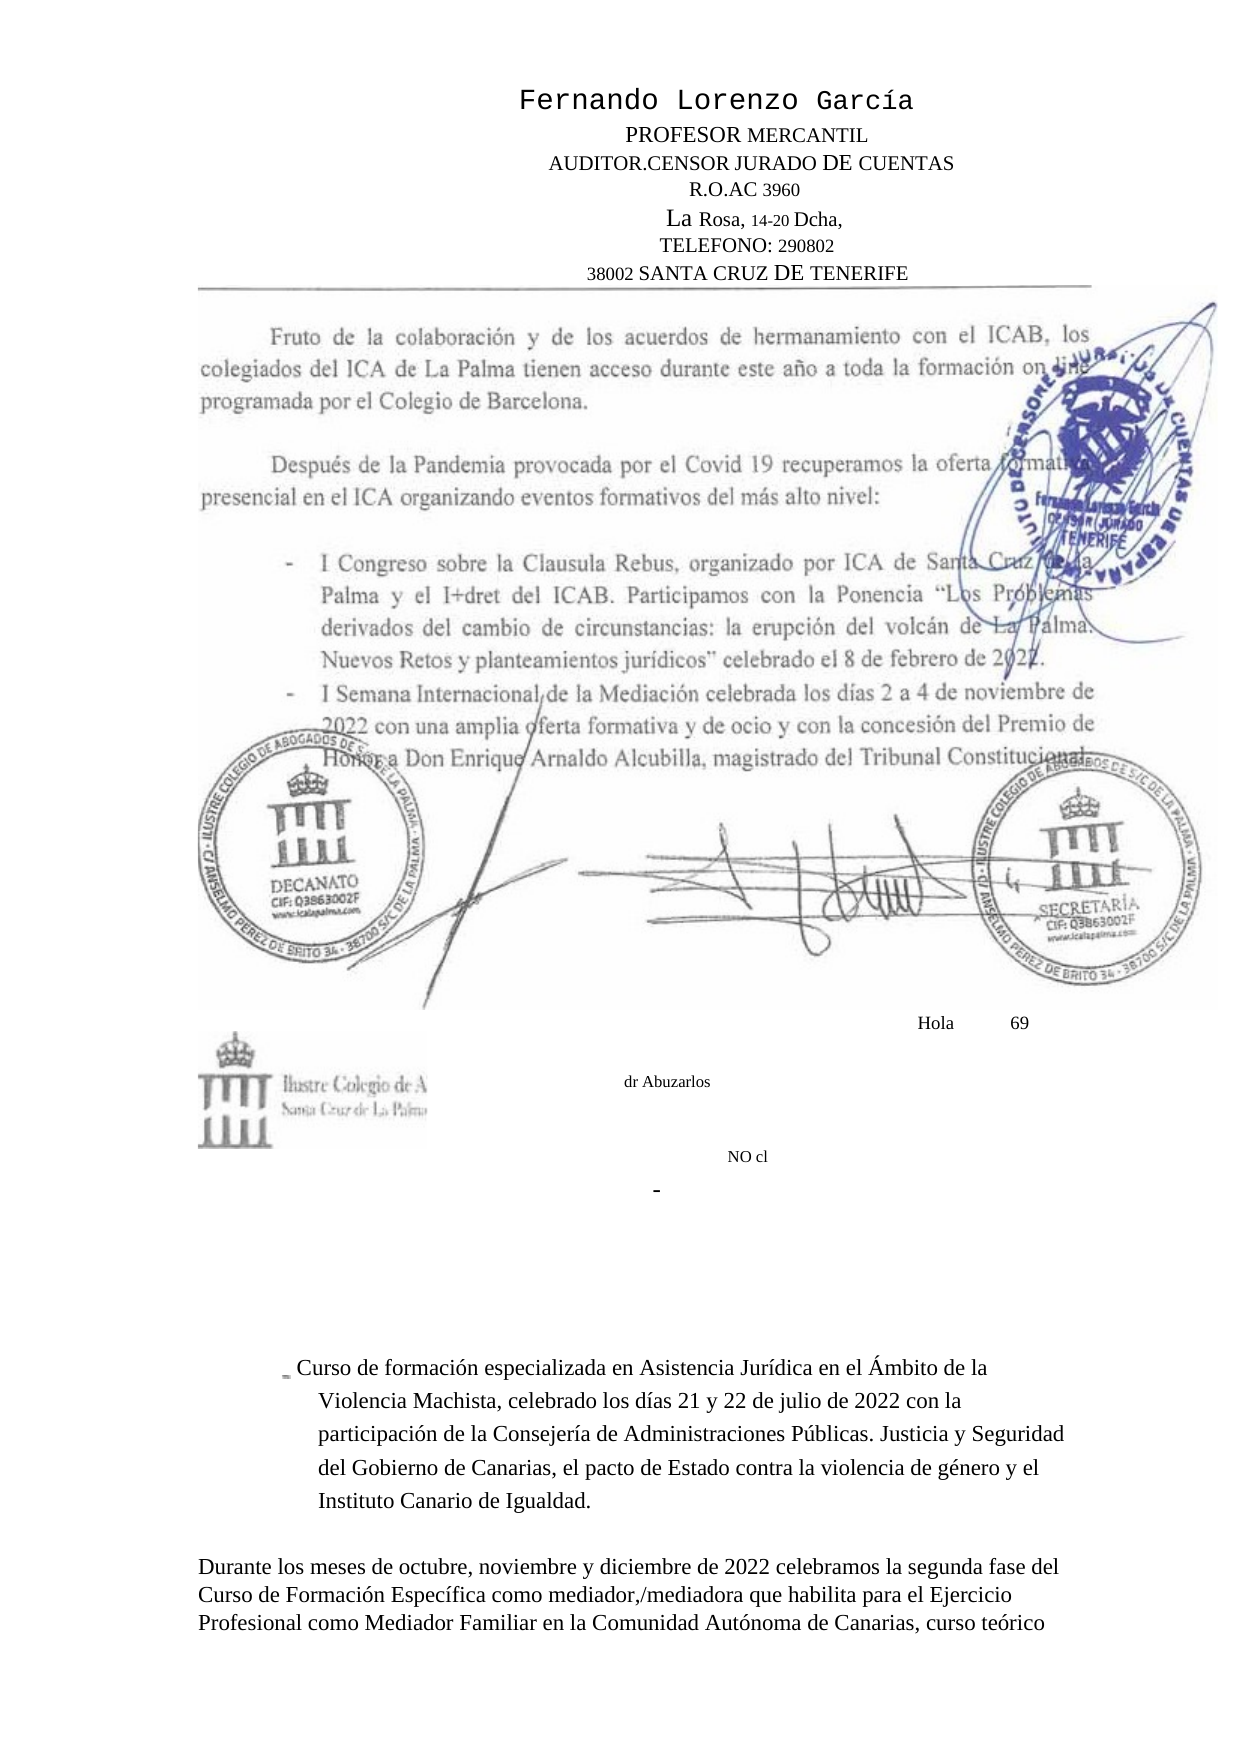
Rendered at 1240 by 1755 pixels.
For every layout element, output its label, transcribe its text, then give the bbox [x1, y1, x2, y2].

text Curso de formación especializada en Asistencia Jurídica en el Ámbito de la Violencia Machista, celebrado los días 21 y 22 de julio de 2022 con la participación de la Consejería de Administraciones Públicas. Justicia y Seguridad del Gobierno de Canarias, el pacto de Estado contra la violencia de género y el Instituto Canario de Igualdad. [282, 1354, 1083, 1513]
text Durante los meses de octubre, noviembre y diciembre de 2022 celebramos la segunda fase del Curso de Formación Específica como mediador,/mediadora que habilita para el Ejercicio Profesional como Mediador Familiar en la Comunidad Autónoma de Canarias, curso teórico [198, 1553, 1090, 1635]
text Hola 69 [198, 1012, 1092, 1033]
text - [228, 1174, 1092, 1202]
text dr Abuzarlos NO cl [394, 1074, 781, 1166]
